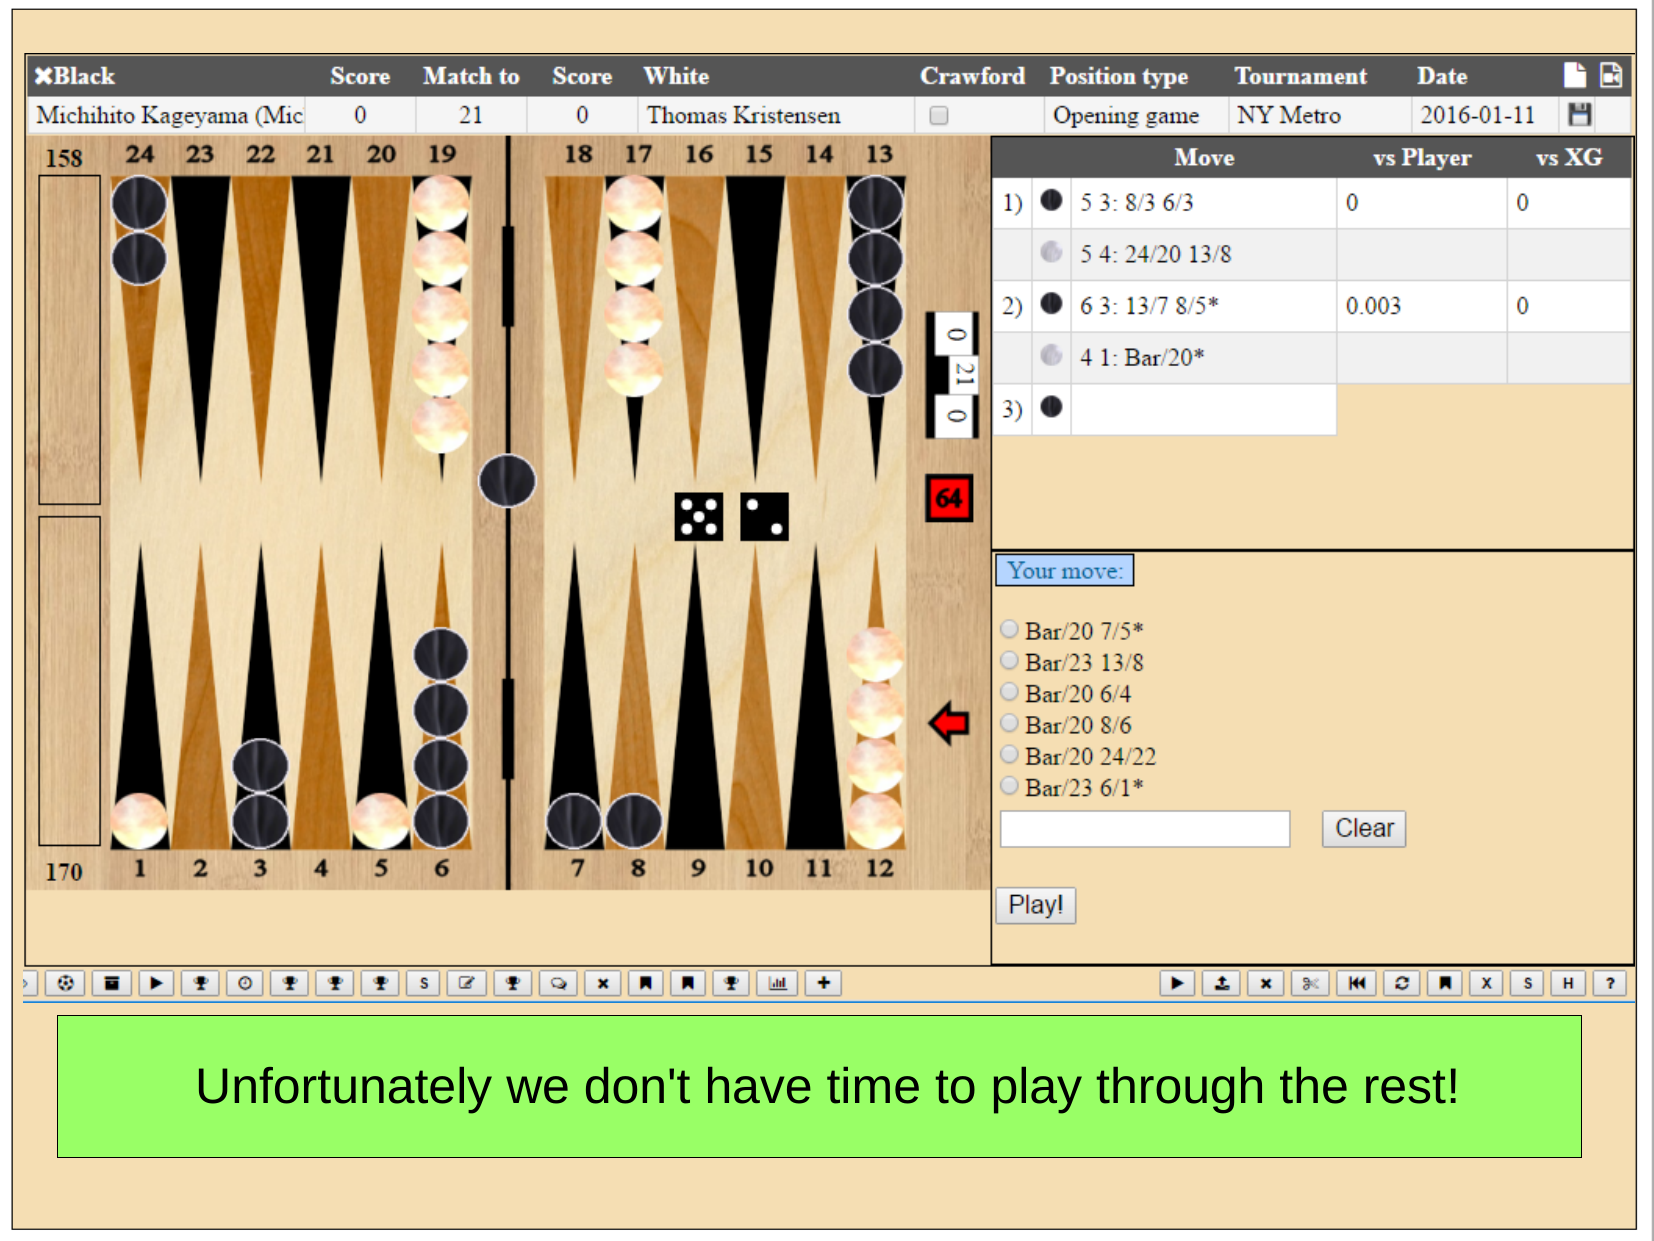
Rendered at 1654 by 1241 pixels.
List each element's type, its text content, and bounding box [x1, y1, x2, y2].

text_box Unfortunately we don't have time to play through the rest! [57, 1015, 1582, 1158]
picture [0, 0, 1654, 1241]
